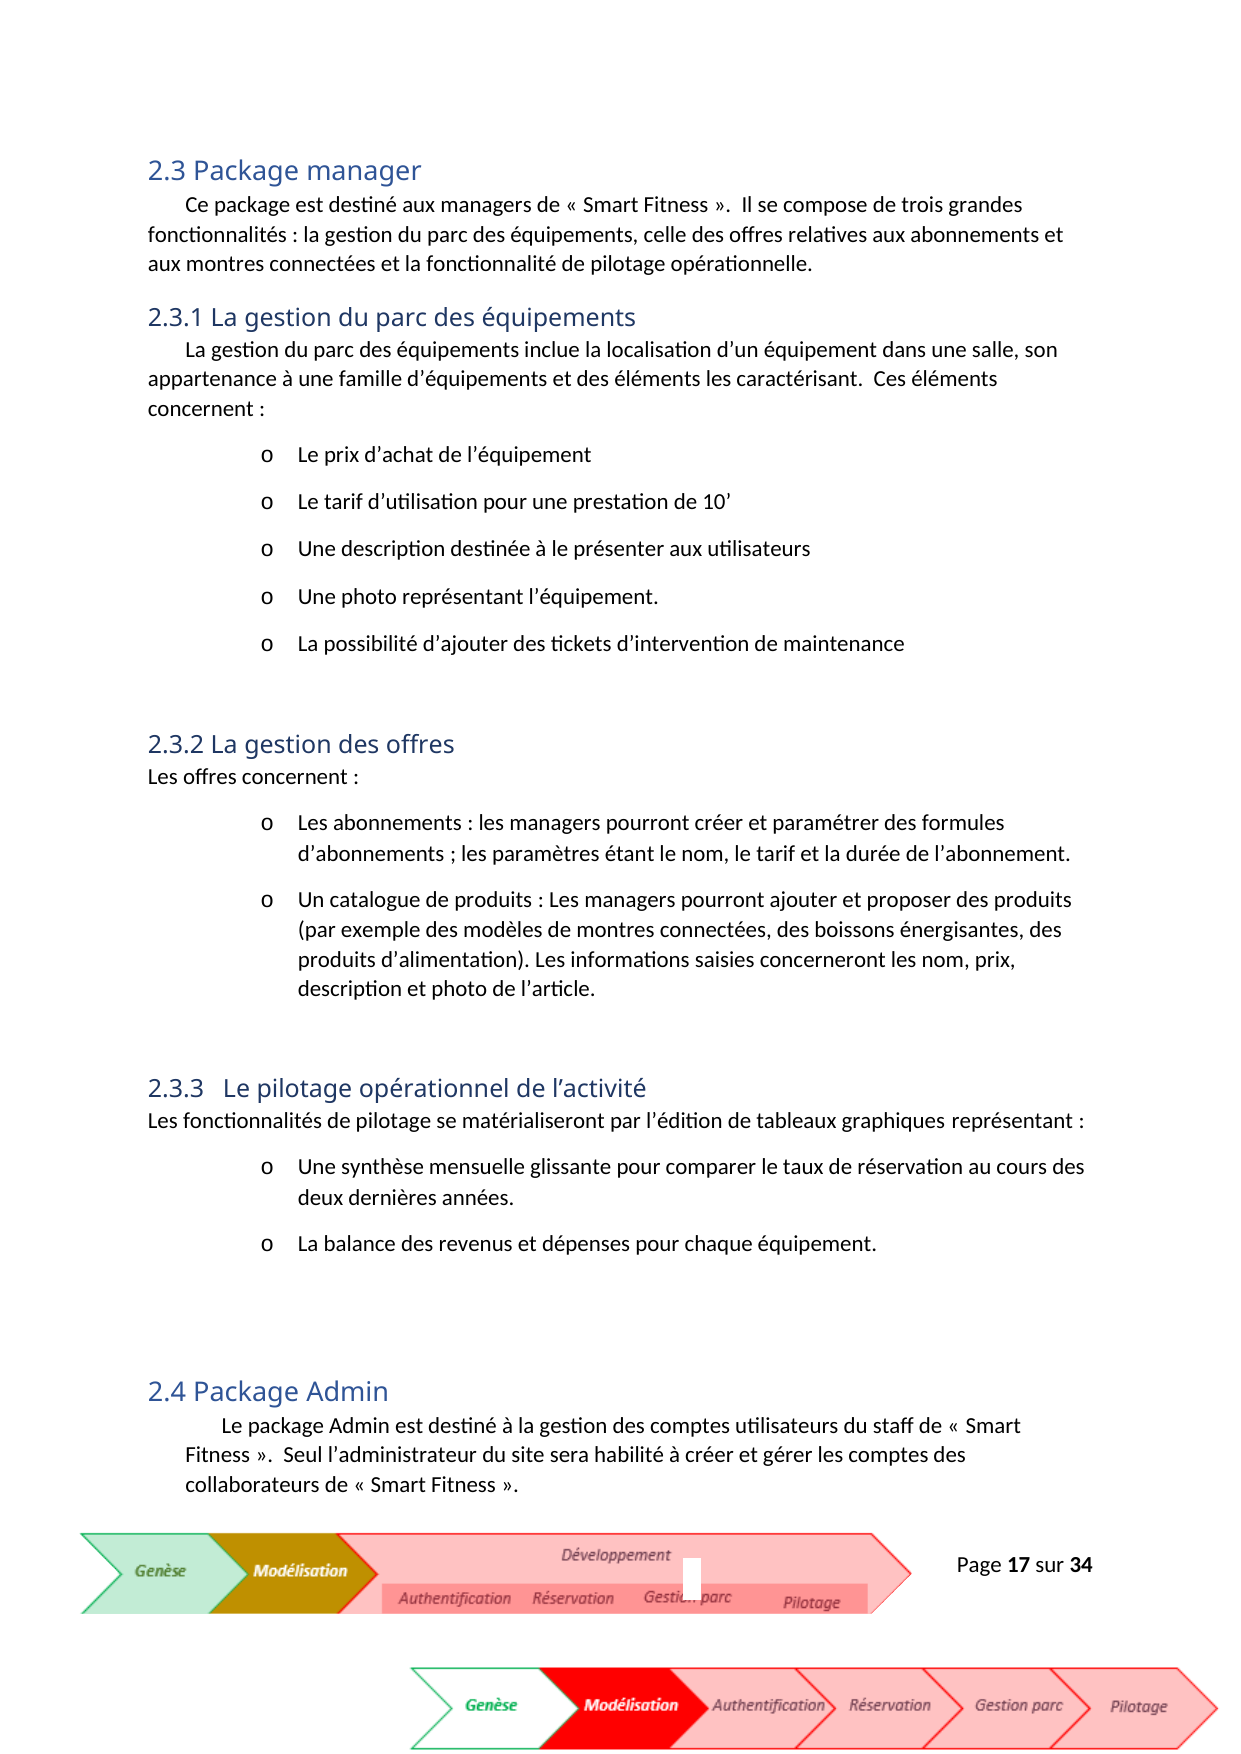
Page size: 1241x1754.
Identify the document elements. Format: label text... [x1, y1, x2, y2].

subtitle 2.4 Package Admin [148, 1372, 1092, 1409]
list Une description destinée à le présenter aux utilisateurs [260, 534, 1092, 564]
text Les fonctionnalités de pilotage se matérialiseront par l’édition de tableaux graphiques représentant : [148, 1106, 1092, 1134]
list Une photo représentant l’équipement. [260, 582, 1092, 611]
text Ce package est destiné aux managers de « Smart Fitness ». Il se compose de trois grandes fonctionnalités : la gestion du parc des équipements, celle des offres relatives aux abonnements et aux montres connectées et la fonctionnalité de pilotage opérationnelle. [148, 191, 1092, 277]
text La gestion du parc des équipements inclue la localisation d’un équipement dans une salle, son appartenance à une famille d’équipements et des éléments les caractérisant. Ces éléments concernent : [148, 335, 1092, 422]
subtitle 2.3.1 La gestion du parc des équipements [148, 299, 1092, 333]
list Le prix d’achat de l’équipement [260, 440, 1092, 469]
list Une synthèse mensuelle glissante pour comparer le taux de réservation au cours des deux dernières années. [260, 1152, 1092, 1211]
list Le package Admin est destiné à la gestion des comptes utilisateurs du staff de « Smart Fitness ». Seul l’administrateur du site sera habilité à créer et gérer les comptes des collaborateurs de « Smart Fitness ». [185, 1411, 1092, 1498]
subtitle 2.3.2 La gestion des offres [148, 727, 1092, 761]
list Un catalogue de produits : Les managers pourront ajouter et proposer des produits (par exemple des modèles de montres connectées, des boissons énergisantes, des produits d’alimentation). Les informations saisies concerneront les nom, prix, description et photo de l’article. [260, 885, 1092, 1002]
list La balance des revenus et dépenses pour chaque équipement. [260, 1229, 1092, 1258]
list La possibilité d’ajouter des tickets d’intervention de maintenance [260, 629, 1092, 658]
list Le pilotage opérationnel de l’activité [148, 1071, 1092, 1104]
text Les offres concernent : [148, 762, 1092, 790]
list Les abonnements : les managers pourront créer et paramétrer des formules d’abonnements ; les paramètres étant le nom, le tarif et la durée de l’abonnement. [260, 808, 1092, 867]
list Le tarif d’utilisation pour une prestation de 10’ [260, 487, 1092, 516]
subtitle 2.3 Package manager [148, 152, 1092, 189]
